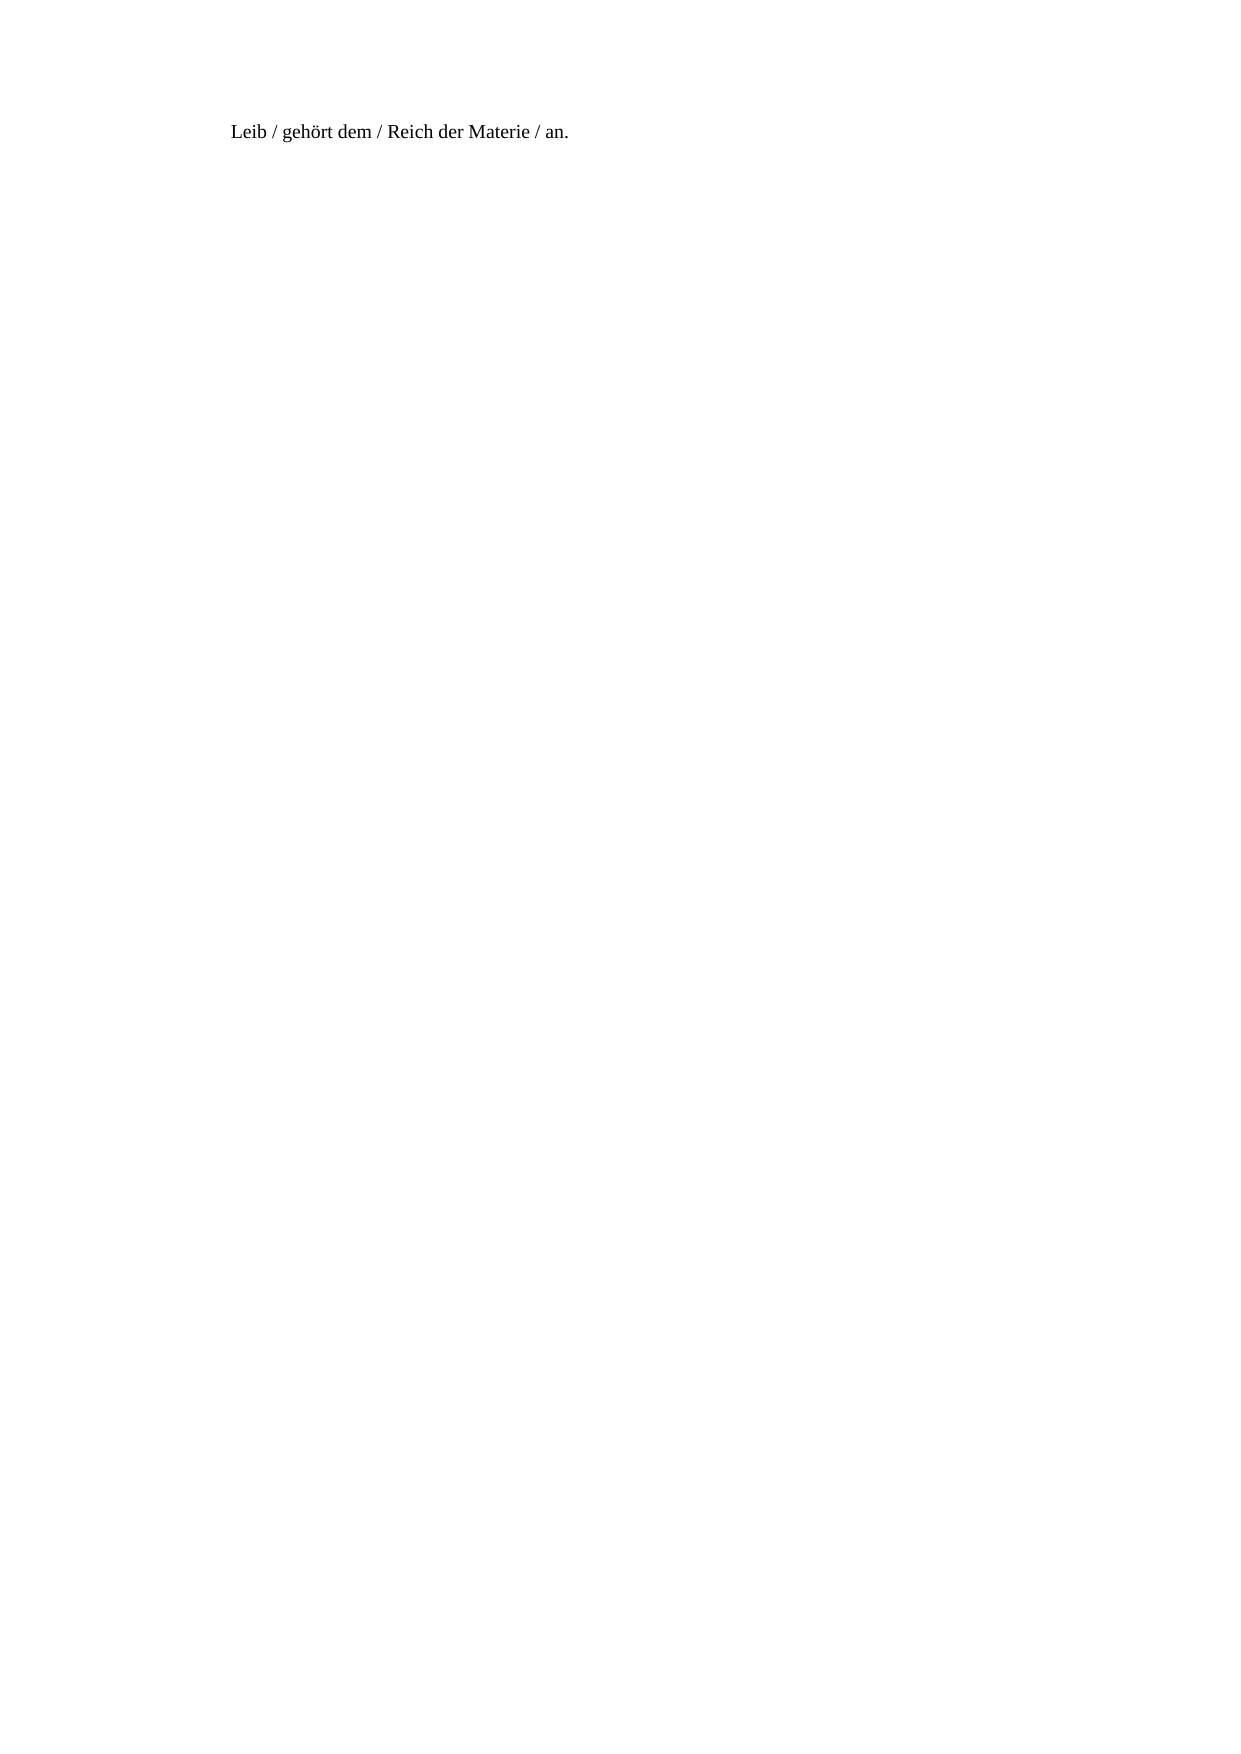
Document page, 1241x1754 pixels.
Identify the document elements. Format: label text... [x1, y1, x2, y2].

text Leib / gehört dem / Reich der Materie / an. [231, 121, 609, 143]
